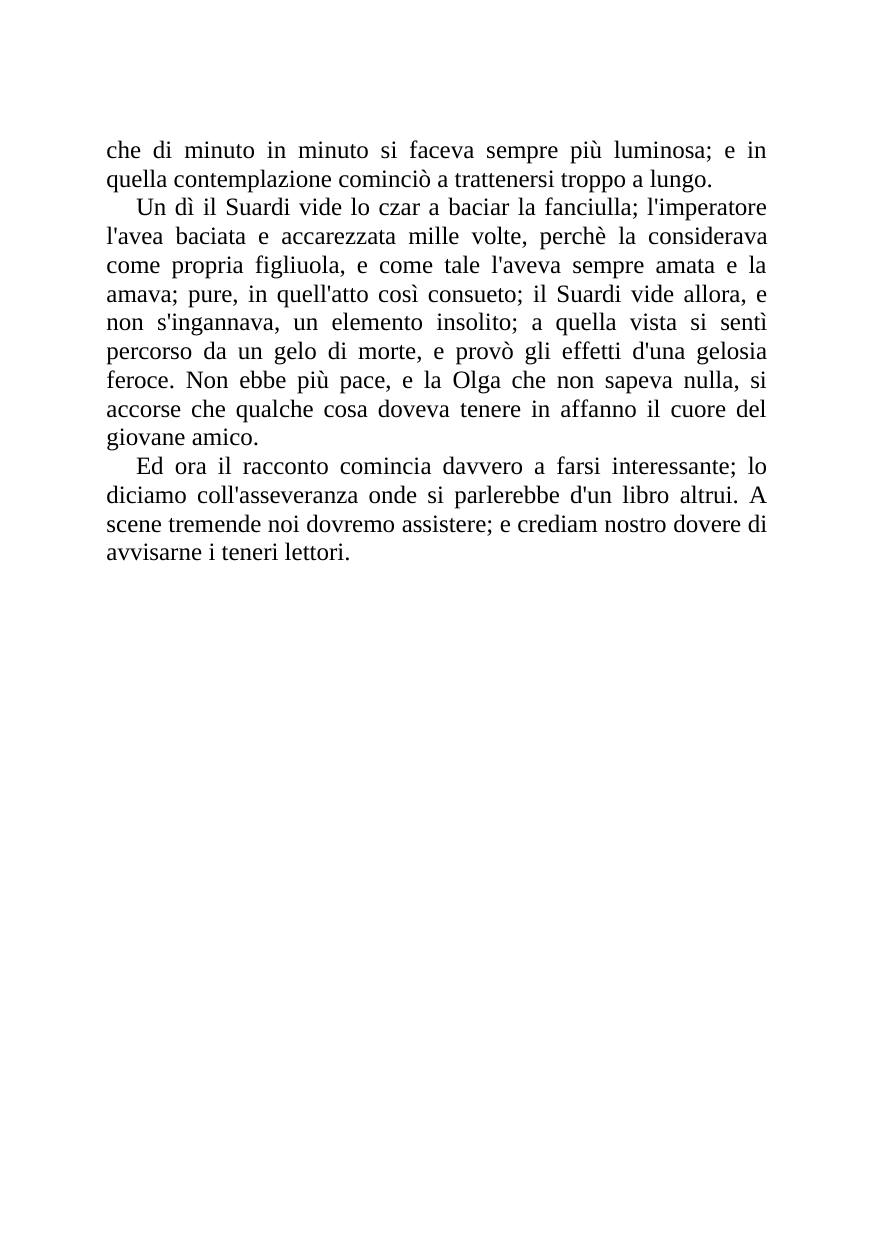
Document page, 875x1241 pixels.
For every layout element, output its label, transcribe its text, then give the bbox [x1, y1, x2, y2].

text Un dì il Suardi vide lo czar a baciar la fanciulla; l'imperatore l'avea baciata e accarezzata mille volte, perchè la considerava come propria figliuola, e come tale l'aveva sempre amata e la amava; pure, in quell'atto così consueto; il Suardi vide allora, e non s'ingannava, un elemento insolito; a quella vista si sentì percorso da un gelo di morte, e provò gli effetti d'una gelosia feroce. Non ebbe più pace, e la Olga che non sapeva nulla, si accorse che qualche cosa doveva tenere in affanno il cuore del giovane amico. [106, 192, 768, 451]
text che di minuto in minuto si faceva sempre più luminosa; e in quella contemplazione cominciò a trattenersi troppo a lungo. [106, 135, 768, 192]
text Ed ora il racconto comincia davvero a farsi interessante; lo diciamo coll'asseveranza onde si parlerebbe d'un libro altrui. A scene tremende noi dovremo assistere; e crediam nostro dovere di avvisarne i teneri lettori. [106, 451, 768, 566]
